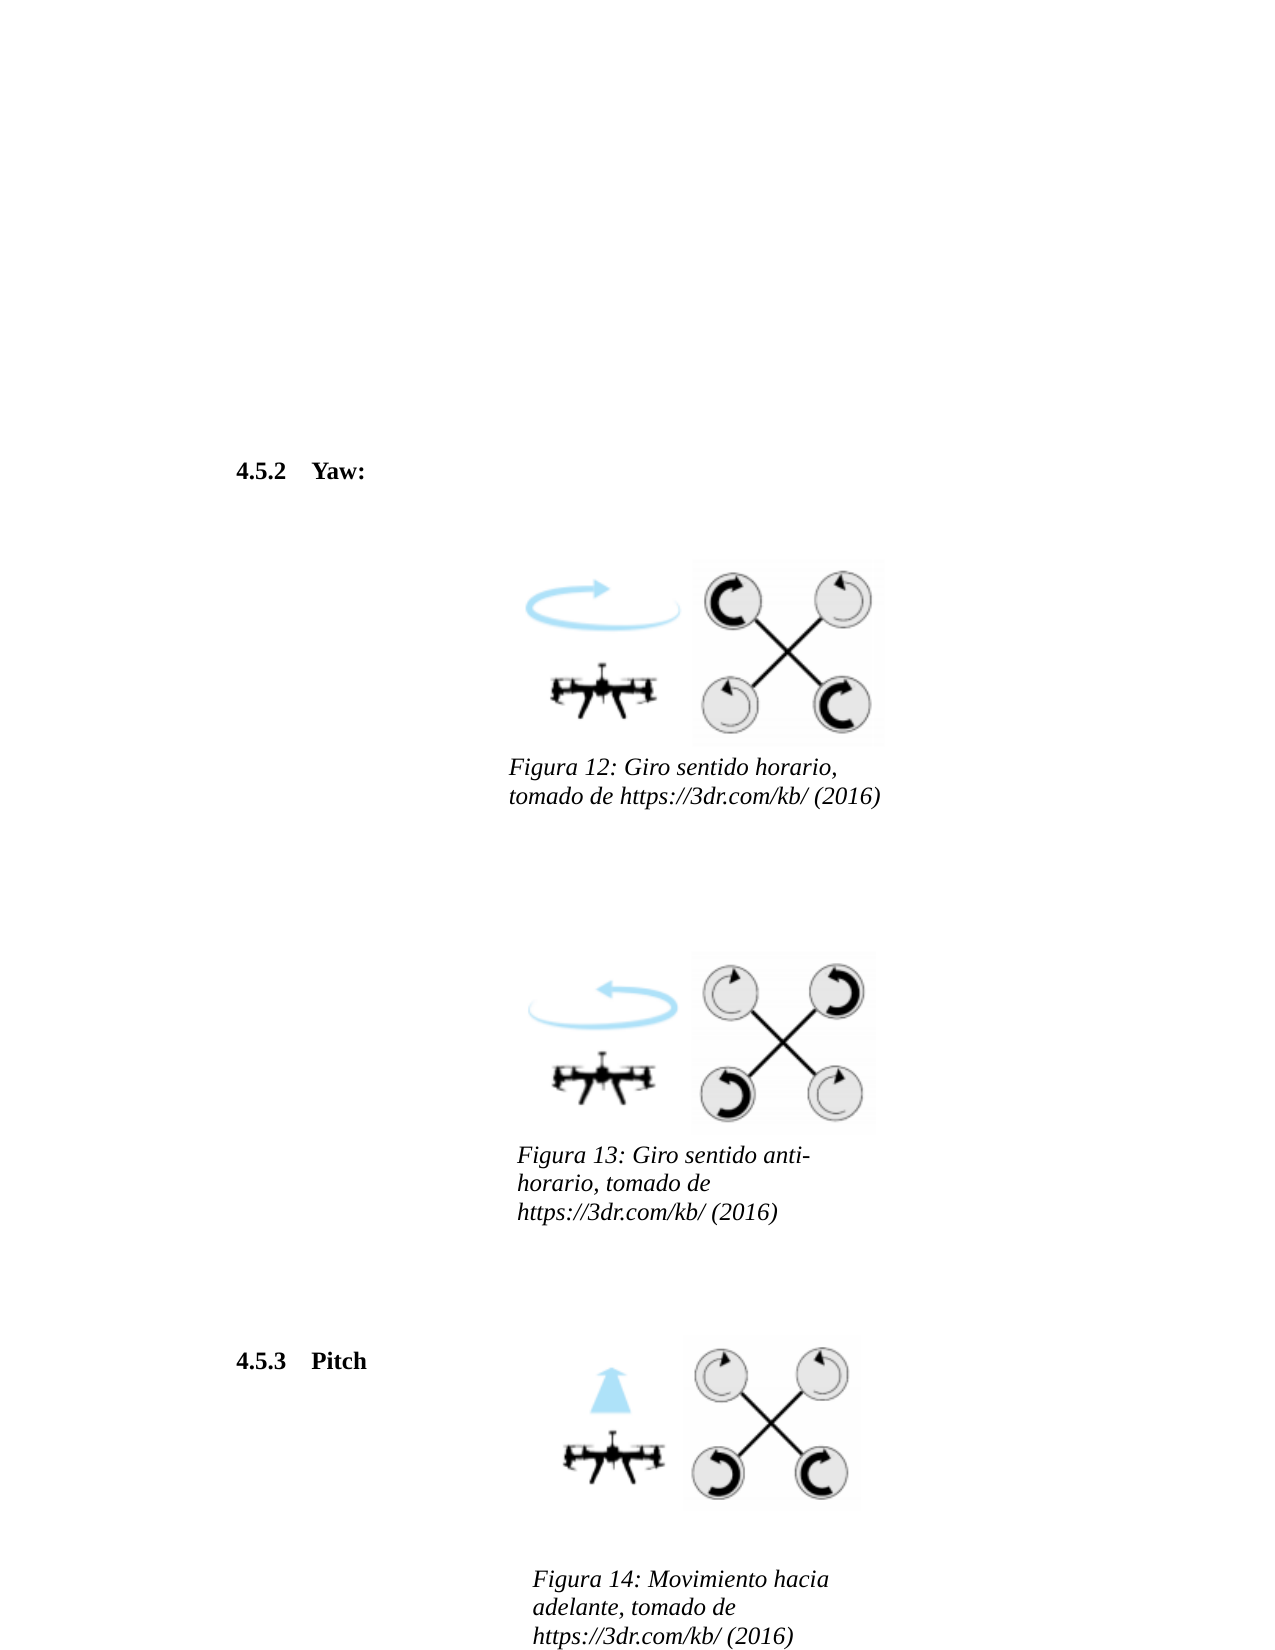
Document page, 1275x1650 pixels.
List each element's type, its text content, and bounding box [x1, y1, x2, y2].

picture [532, 1335, 861, 1511]
text Figura 14: Movimiento hacia adelante, tomado de https://3dr.com/kb/ (2016) [532, 1511, 861, 1650]
subtitle Pitch [236, 1346, 532, 1375]
subtitle [861, 1346, 1157, 1375]
text Figura 13: Giro sentido anti-horario, tomado de https://3dr.com/kb/ (2016) [517, 1135, 876, 1226]
subtitle Yaw: [236, 456, 1157, 485]
text Figura 12: Giro sentido horario, tomado de https://3dr.com/kb/ (2016) [508, 747, 884, 810]
picture [508, 559, 885, 747]
picture [516, 951, 877, 1135]
